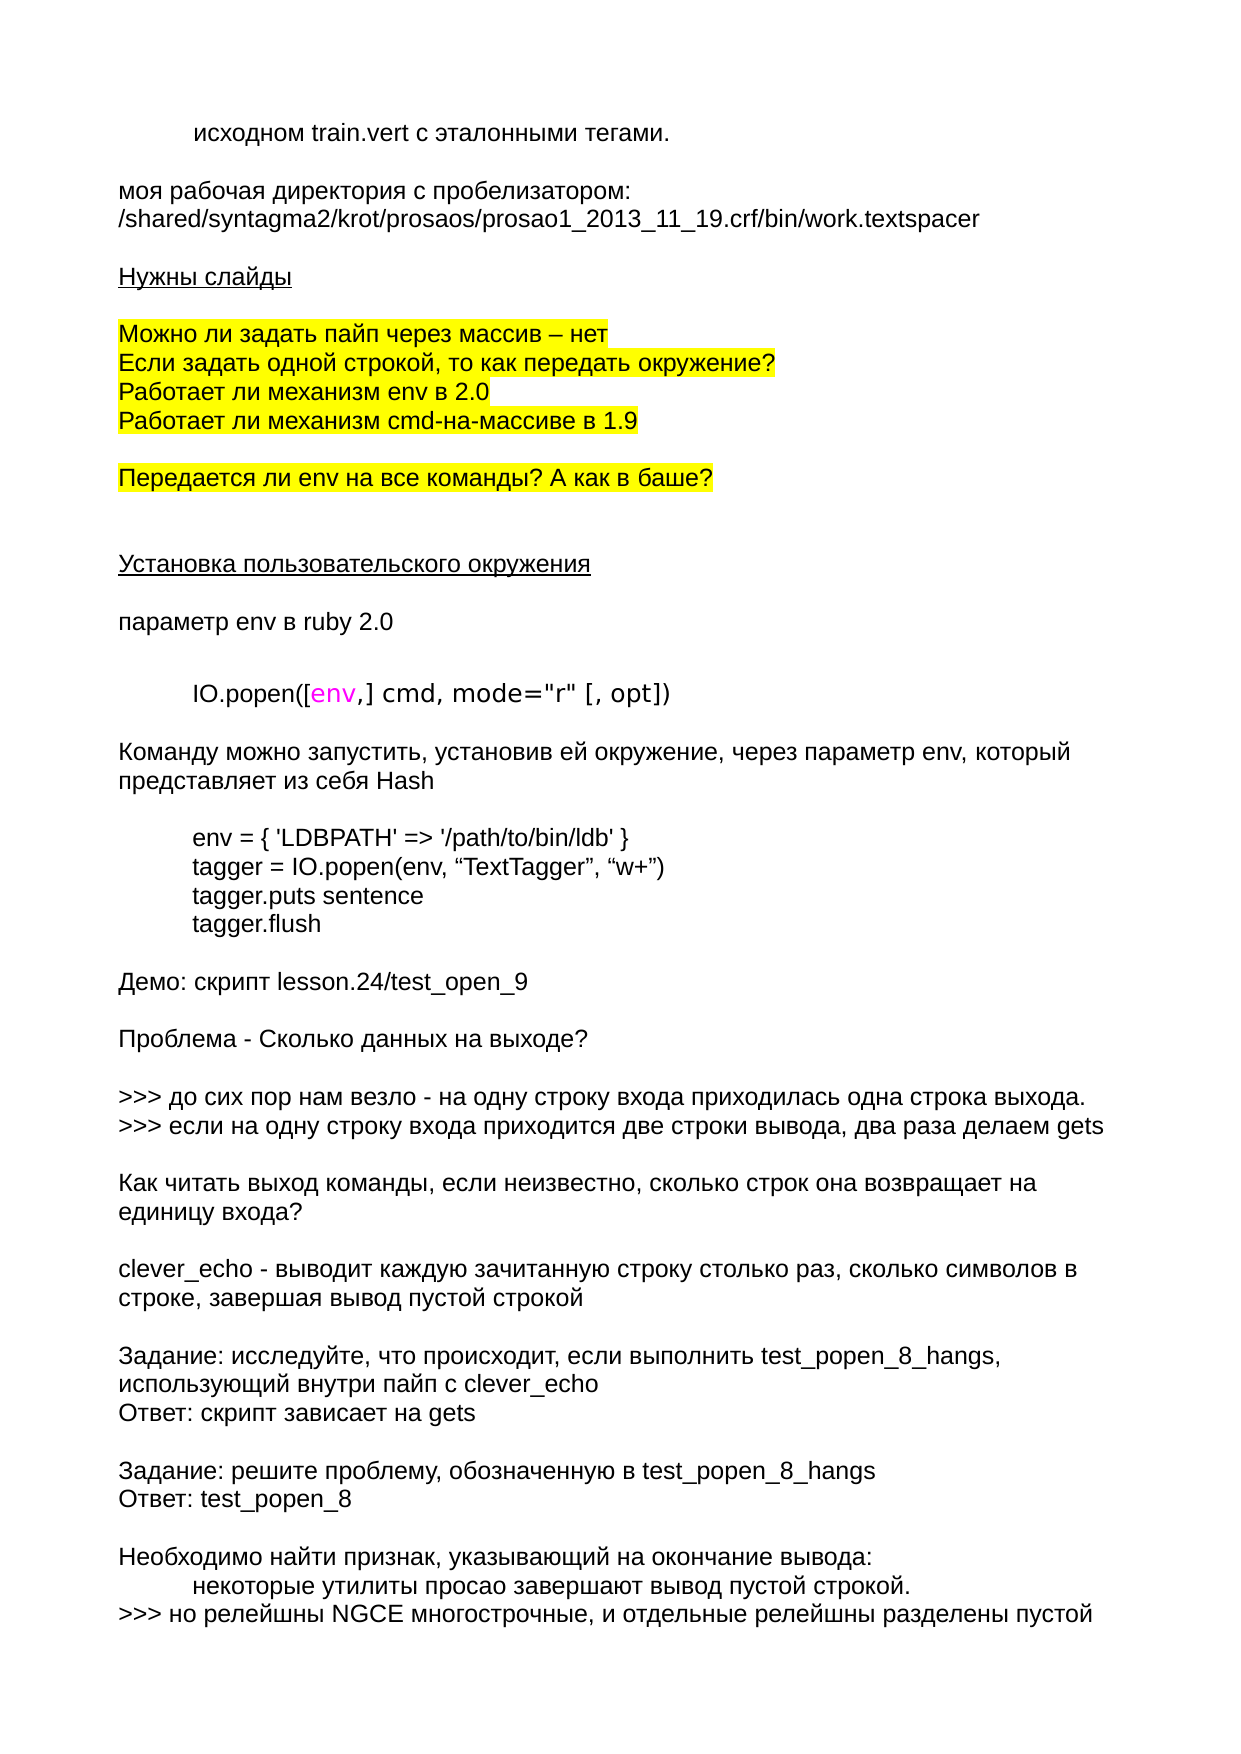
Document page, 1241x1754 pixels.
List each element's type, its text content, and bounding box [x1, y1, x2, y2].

text tagger.flush [118, 909, 1122, 938]
text Передается ли env на все команды? А как в баше? [118, 463, 1122, 492]
text >>> если на одну строку входа приходится две строки вывода, два раза делаем gets [118, 1111, 1122, 1139]
text IO.popen([env,] cmd, mode="r" [, opt]) [118, 679, 1122, 708]
text Ответ: test_popen_8 [118, 1484, 1122, 1513]
text /shared/syntagma2/krot/prosaos/prosao1_2013_11_19.crf/bin/work.textspacer [118, 204, 1122, 233]
text моя рабочая директория с пробелизатором: [118, 176, 1122, 204]
text tagger.puts sentence [118, 881, 1122, 909]
text Установка пользовательского окружения [118, 549, 1122, 578]
text Проблема - Сколько данных на выходе? [118, 1024, 1122, 1053]
text env = { 'LDBPATH' => '/path/to/bin/ldb' } [118, 823, 1122, 852]
text Необходимо найти признак, указывающий на окончание вывода: [118, 1542, 1122, 1571]
text Можно ли задать пайп через массив – нет [118, 319, 1122, 348]
text Демо: скрипт lesson.24/test_open_9 [118, 967, 1122, 996]
text некоторые утилиты просао завершают вывод пустой строкой. [118, 1571, 1122, 1599]
text Задание: исследуйте, что происходит, если выполнить test_popen_8_hangs, использующий внутри пайп с clever_echo [118, 1341, 1122, 1398]
text Если задать одной строкой, то как передать окружение? [118, 348, 1122, 377]
text Ответ: скрипт зависает на gets [118, 1398, 1122, 1427]
text Задание: решите проблему, обозначенную в test_popen_8_hangs [118, 1456, 1122, 1484]
text Работает ли механизм env в 2.0 [118, 377, 1122, 406]
text параметр env в ruby 2.0 [118, 607, 1122, 636]
text >>> но релейшны NGCE многострочные, и отдельные релейшны разделены пустой [118, 1599, 1122, 1628]
text >>> до сих пор нам везло - на одну строку входа приходилась одна строка выхода. [118, 1082, 1122, 1111]
text Нужны слайды [118, 262, 1122, 291]
text tagger = IO.popen(env, “TextTagger”, “w+”) [118, 852, 1122, 881]
text Команду можно запустить, установив ей окружение, через параметр env, который представляет из себя Hash [118, 737, 1122, 794]
text Работает ли механизм cmd-на-массиве в 1.9 [118, 406, 1122, 434]
text Как читать выход команды, если неизвестно, сколько строк она возвращает на единицу входа? [118, 1168, 1122, 1226]
text clever_echo - выводит каждую зачитанную строку столько раз, сколько символов в строке, завершая вывод пустой строкой [118, 1254, 1122, 1312]
list исходном train.vert с эталонными тегами. [156, 118, 1122, 147]
